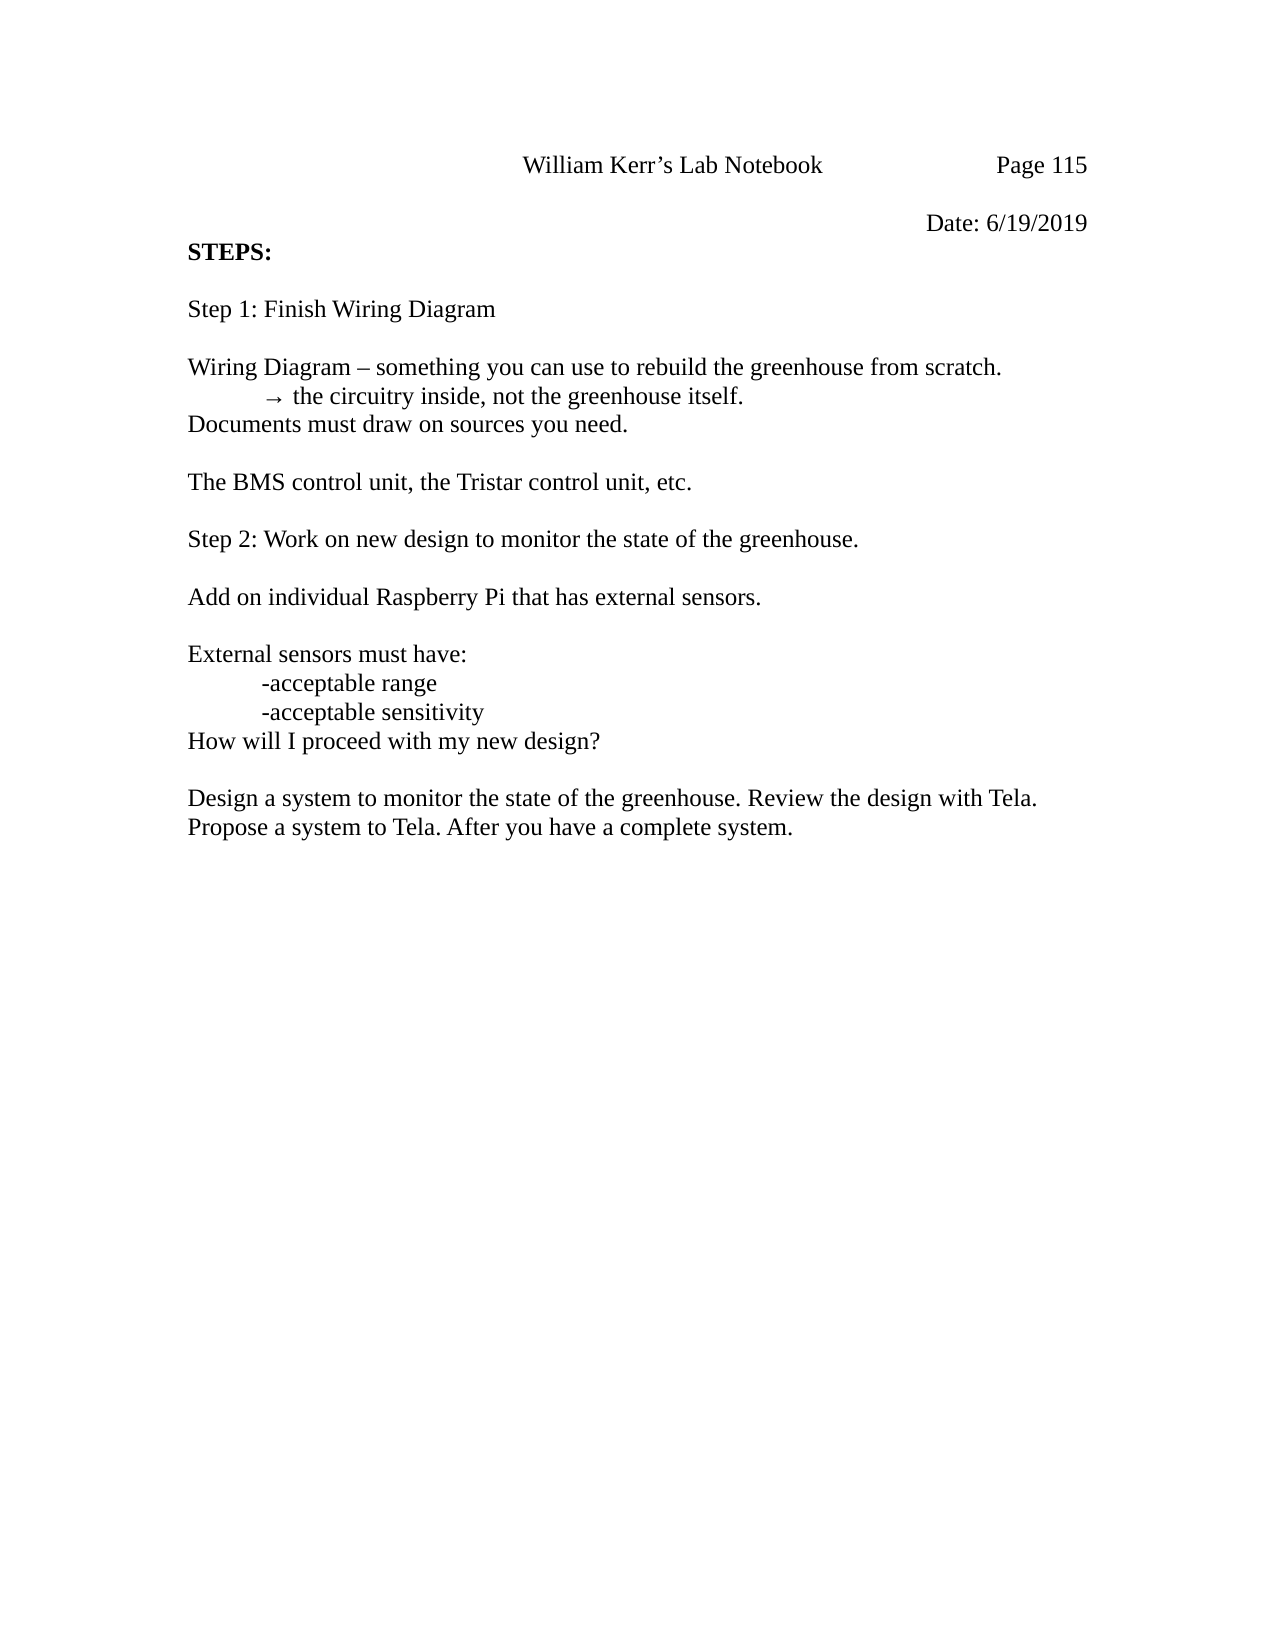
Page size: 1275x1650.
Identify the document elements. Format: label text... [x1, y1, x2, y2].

text STEPS: [187, 237, 1087, 266]
text Date: 6/19/2019 [187, 208, 1087, 237]
text Step 2: Work on new design to monitor the state of the greenhouse. [187, 524, 1087, 553]
text Step 1: Finish Wiring Diagram [187, 294, 1087, 323]
text The BMS control unit, the Tristar control unit, etc. [187, 467, 1087, 496]
text Documents must draw on sources you need. [187, 409, 1087, 438]
text Add on individual Raspberry Pi that has external sensors. [187, 582, 1087, 611]
text -acceptable sensitivity [187, 697, 1087, 726]
text Wiring Diagram – something you can use to rebuild the greenhouse from scratch. [187, 352, 1087, 381]
text Design a system to monitor the state of the greenhouse. Review the design with Tela. [187, 783, 1087, 812]
text -acceptable range [187, 668, 1087, 697]
text Propose a system to Tela. After you have a complete system. [187, 812, 1087, 841]
text External sensors must have: [187, 639, 1087, 668]
text → the circuitry inside, not the greenhouse itself. [187, 381, 1087, 409]
text How will I proceed with my new design? [187, 726, 1087, 754]
